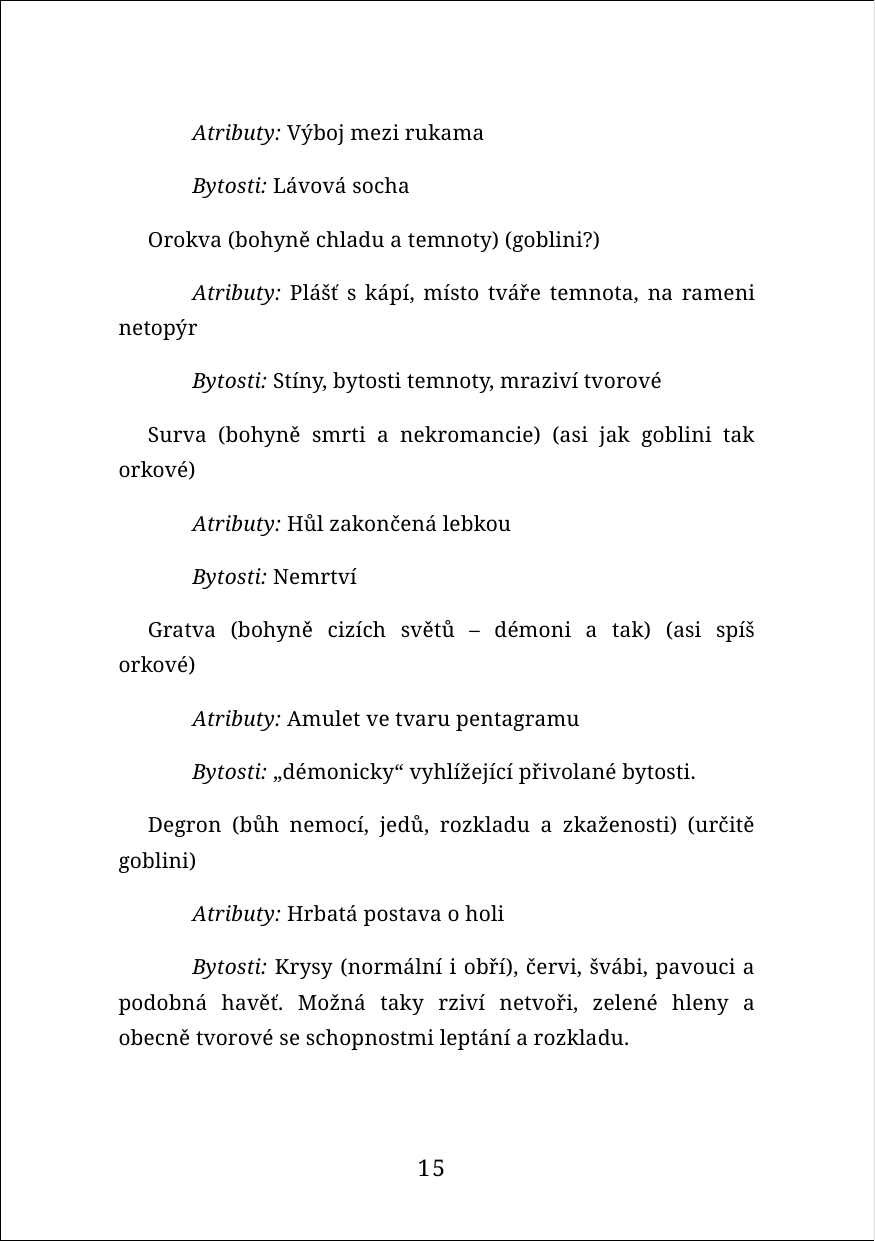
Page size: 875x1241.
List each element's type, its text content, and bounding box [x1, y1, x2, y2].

text Bytosti: Stíny, bytosti temnoty, mraziví tvorové [118, 367, 756, 395]
text Orokva (bohyně chladu a temnoty) (goblini?) [118, 225, 756, 253]
text Degron (bůh nemocí, jedů, rozkladu a zkaženosti) (určitě goblini) [118, 810, 756, 874]
text Bytosti: „démonicky“ vyhlížející přivolané bytosti. [118, 757, 756, 786]
text Atributy: Plášť s kápí, místo tváře temnota, na rameni netopýr [118, 278, 756, 342]
text Bytosti: Lávová socha [118, 171, 756, 200]
text Atributy: Výboj mezi rukama [118, 118, 756, 147]
text Atributy: Hrbatá postava o holi [118, 899, 756, 927]
text Surva (bohyně smrti a nekromancie) (asi jak goblini tak orkové) [118, 420, 756, 484]
text Atributy: Hůl zakončená lebkou [118, 509, 756, 537]
text Bytosti: Krysy (normální i obří), červi, švábi, pavouci a podobná havěť. Možná taky rziví netvoři, zelené hleny a obecně tvorové se schopnostmi leptání a rozkladu. [118, 952, 756, 1052]
text Gratva (bohyně cizích světů – démoni a tak) (asi spíš orkové) [118, 615, 756, 679]
text Bytosti: Nemrtví [118, 562, 756, 590]
text Atributy: Amulet ve tvaru pentagramu [118, 704, 756, 732]
